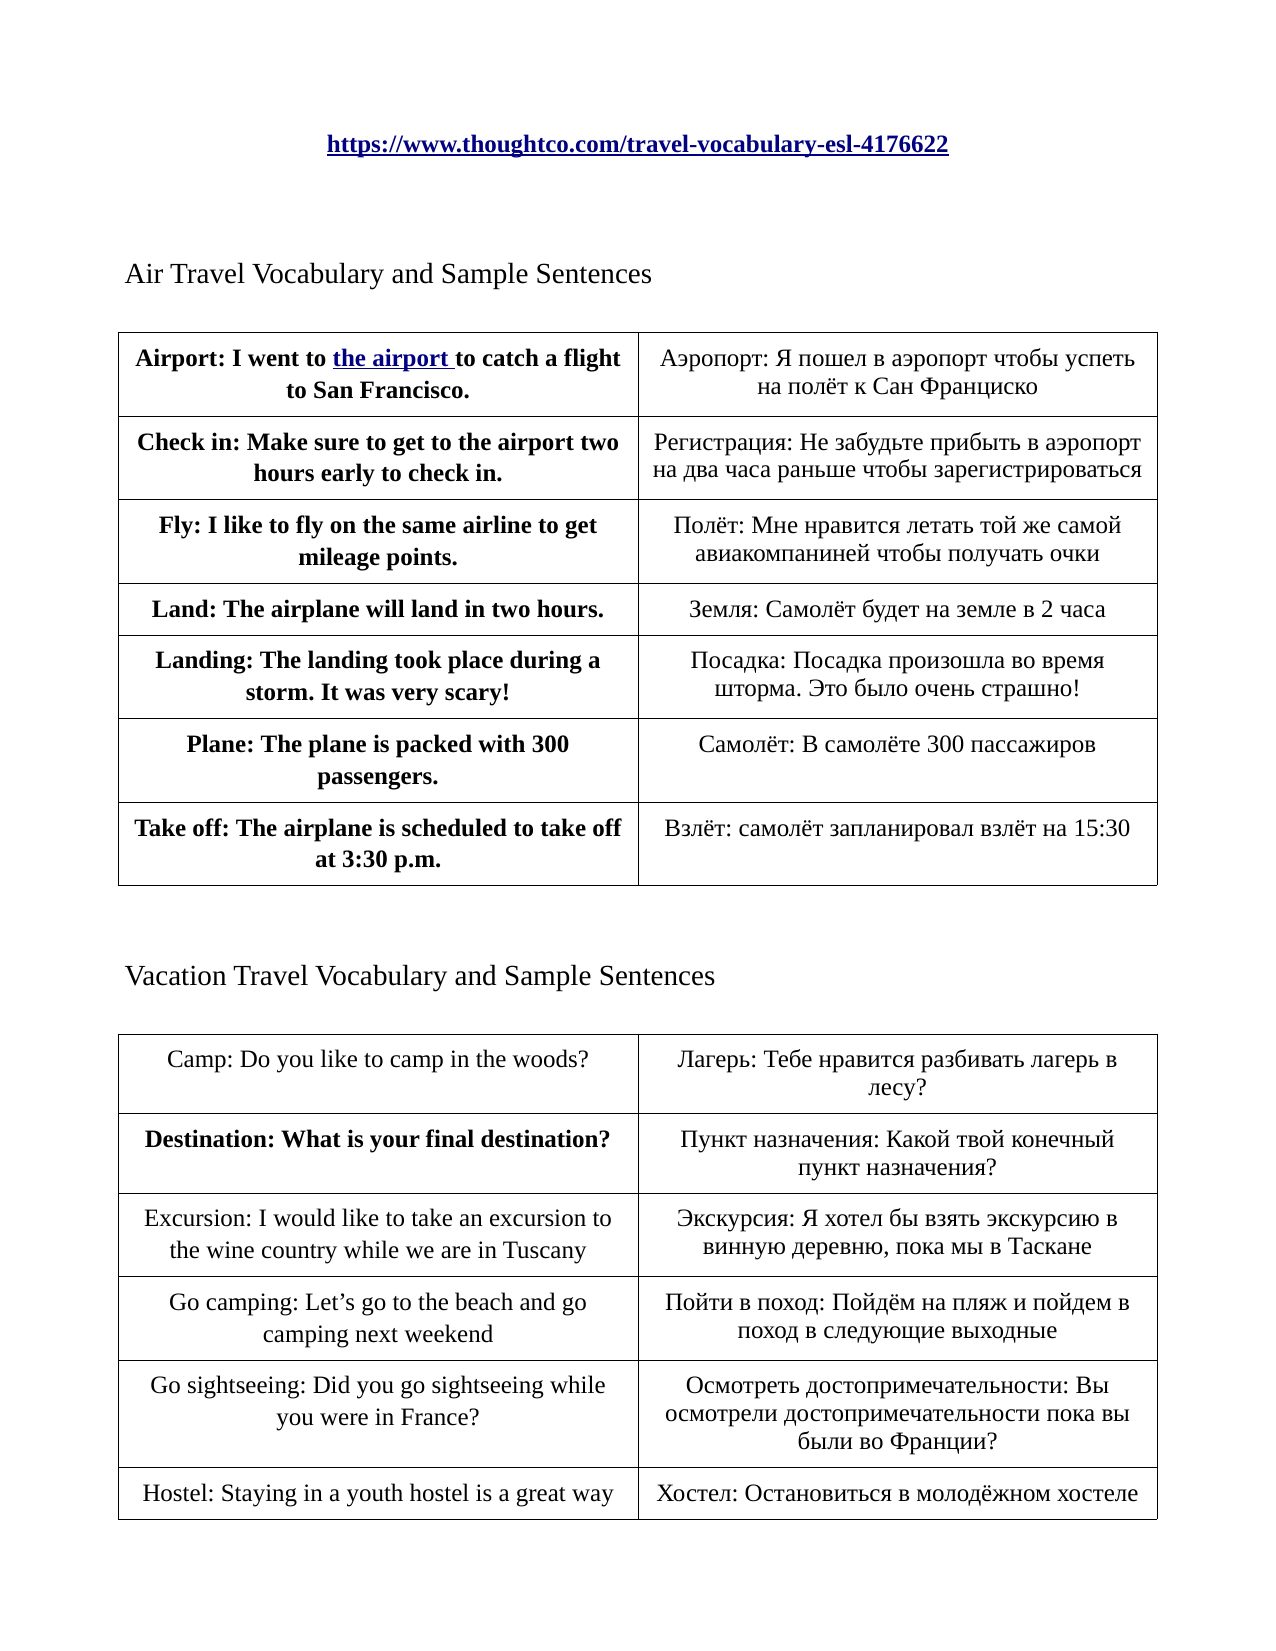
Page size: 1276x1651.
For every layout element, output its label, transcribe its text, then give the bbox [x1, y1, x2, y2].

table_cell Hostel: Staying in a youth hostel is a great way [119, 1468, 638, 1518]
table_cell Осмотреть достопримечательности: Вы осмотрели достопримечательности пока вы были во Франции? [639, 1361, 1157, 1467]
table_cell Take off: The airplane is scheduled to take off at 3:30 p.m. [119, 803, 638, 885]
table_cell Check in: Make sure to get to the airport two hours early to check in. [119, 417, 638, 499]
subtitle Vacation Travel Vocabulary and Sample Sentences [118, 953, 1157, 991]
table_cell Excursion: I would like to take an excursion to the wine country while we are in Tuscany [119, 1194, 638, 1276]
table_cell Destination: What is your final destination? [119, 1114, 638, 1192]
table_cell Landing: The landing took place during a storm. It was very scary! [119, 636, 638, 718]
table_header Лагерь: Тебе нравится разбивать лагерь в лесу? [639, 1035, 1157, 1113]
table_cell Go camping: Let’s go to the beach and go camping next weekend [119, 1277, 638, 1359]
table_cell Хостел: Остановиться в молодёжном хостеле [639, 1468, 1157, 1518]
text https://www.thoughtco.com/travel-vocabulary-esl-4176622 [118, 124, 1157, 158]
table_cell Регистрация: Не забудьте прибыть в аэропорт на два часа раньше чтобы зарегистрироваться [639, 417, 1157, 499]
table_cell Самолёт: В самолёте 300 пассажиров [639, 719, 1157, 802]
table_cell Взлёт: самолёт запланировал взлёт на 15:30 [639, 803, 1157, 885]
table_cell Land: The airplane will land in two hours. [119, 584, 638, 634]
table_cell Пойти в поход: Пойдём на пляж и пойдем в поход в следующие выходные [639, 1277, 1157, 1359]
subtitle Air Travel Vocabulary and Sample Sentences [118, 251, 1157, 290]
table_cell Полёт: Мне нравится летать той же самой авиакомпаниней чтобы получать очки [639, 500, 1157, 583]
table_header Airport: I went to the airport to catch a flight to San Francisco. [119, 333, 638, 416]
table_header Camp: Do you like to camp in the woods? [119, 1035, 638, 1113]
table_cell Fly: I like to fly on the same airline to get mileage points. [119, 500, 638, 583]
table_cell Пункт назначения: Какой твой конечный пункт назначения? [639, 1114, 1157, 1192]
table_header Аэропорт: Я пошел в аэропорт чтобы успеть на полёт к Сан Франциско [639, 333, 1157, 416]
table_cell Plane: The plane is packed with 300 passengers. [119, 719, 638, 802]
table_cell Go sightseeing: Did you go sightseeing while you were in France? [119, 1361, 638, 1467]
table_cell Экскурсия: Я хотел бы взять экскурсию в винную деревню, пока мы в Таскане [639, 1194, 1157, 1276]
table_cell Земля: Самолёт будет на земле в 2 часа [639, 584, 1157, 634]
table_cell Посадка: Посадка произошла во время шторма. Это было очень страшно! [639, 636, 1157, 718]
